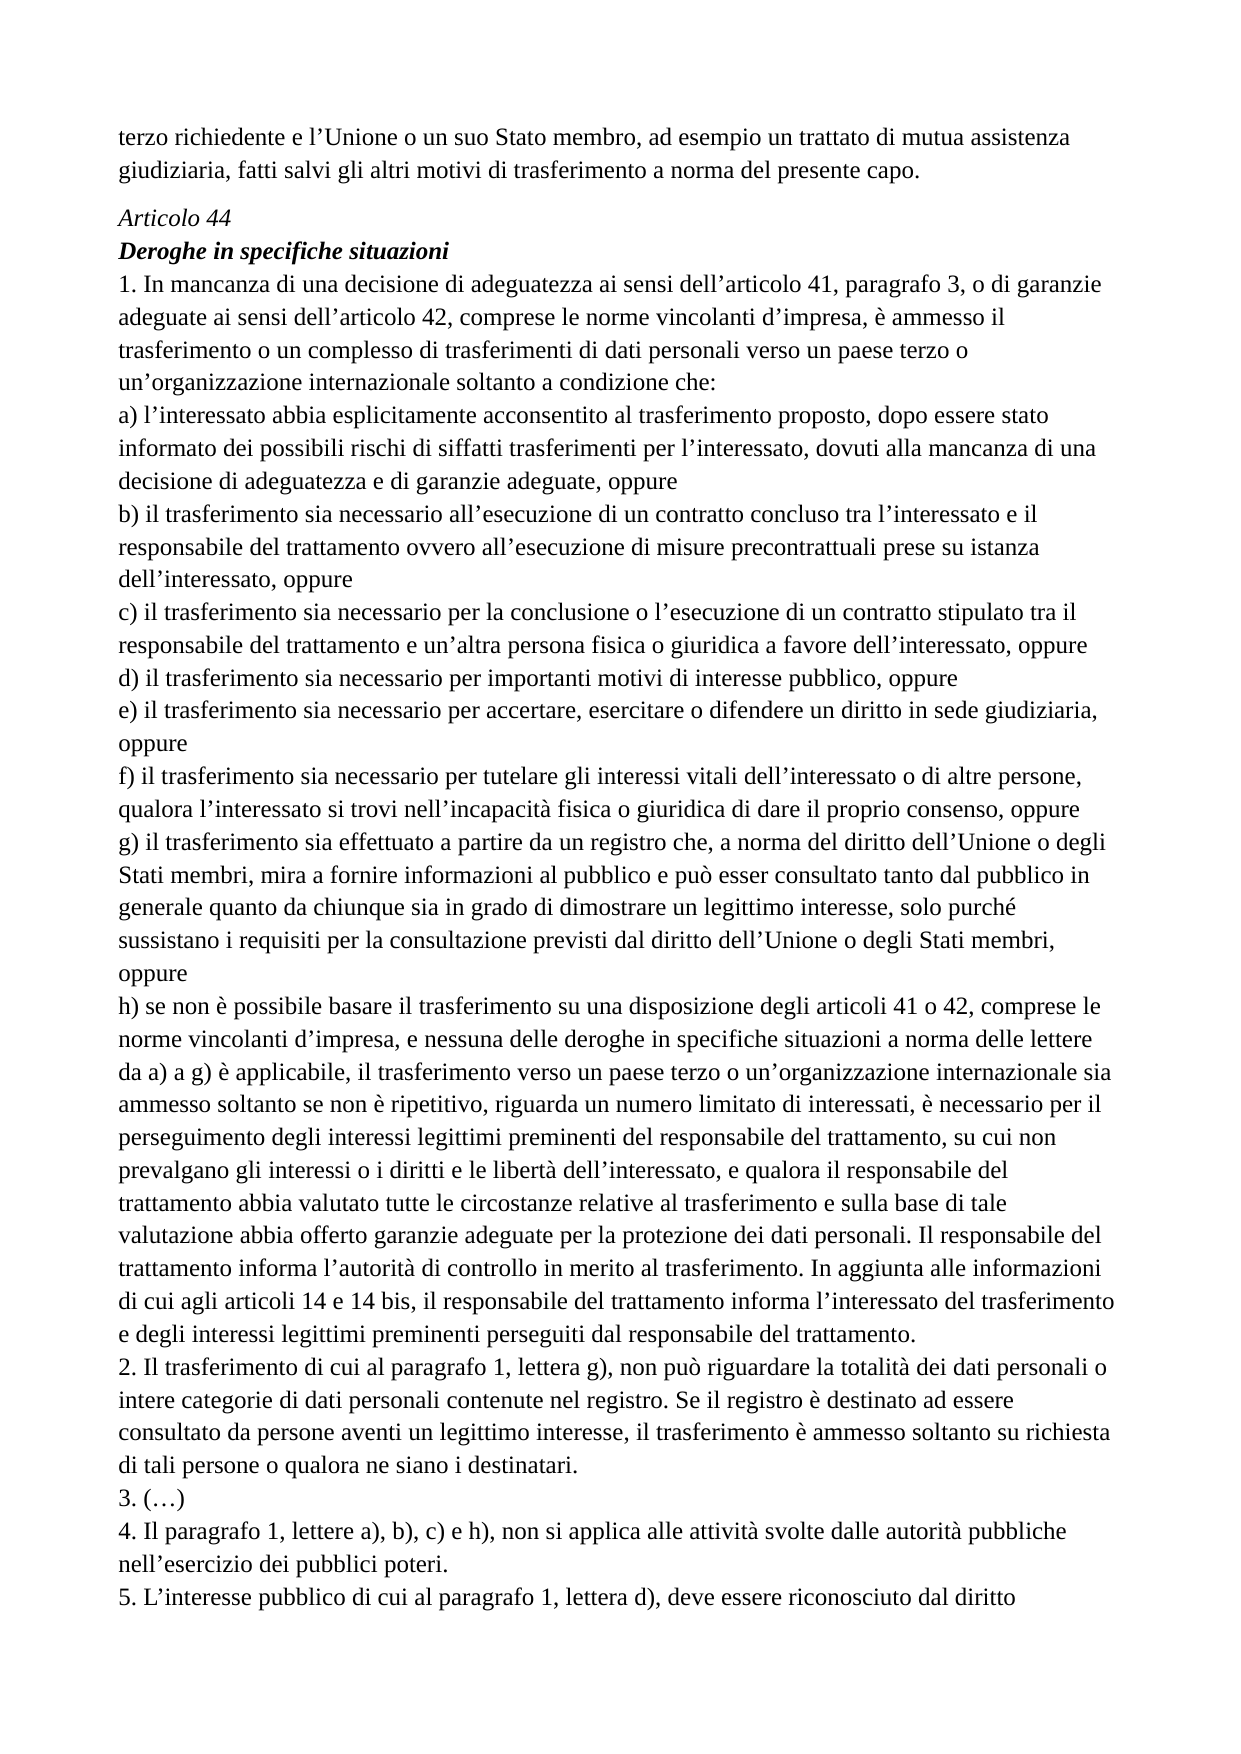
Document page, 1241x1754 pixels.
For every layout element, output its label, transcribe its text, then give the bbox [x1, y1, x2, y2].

text terzo richiedente e l’Unione o un suo Stato membro, ad esempio un trattato di mutua assistenza giudiziaria, fatti salvi gli altri motivi di trasferimento a norma del presente capo. [118, 118, 1122, 184]
text 1. In mancanza di una decisione di adeguatezza ai sensi dell’articolo 41, paragrafo 3, o di garanzie adeguate ai sensi dell’articolo 42, comprese le norme vincolanti d’impresa, è ammesso il trasferimento o un complesso di trasferimenti di dati personali verso un paese terzo o un’organizzazione internazionale soltanto a condizione che: a) l’interessato abbia esplicitamente acconsentito al trasferimento proposto, dopo essere stato informato dei possibili rischi di siffatti trasferimenti per l’interessato, dovuti alla mancanza di una decisione di adeguatezza e di garanzie adeguate, oppure b) il trasferimento sia necessario all’esecuzione di un contratto concluso tra l’interessato e il responsabile del trattamento ovvero all’esecuzione di misure precontrattuali prese su istanza dell’interessato, oppure c) il trasferimento sia necessario per la conclusione o l’esecuzione di un contratto stipulato tra il responsabile del trattamento e un’altra persona fisica o giuridica a favore dell’interessato, oppure d) il trasferimento sia necessario per importanti motivi di interesse pubblico, oppure e) il trasferimento sia necessario per accertare, esercitare o difendere un diritto in sede giudiziaria, oppure f) il trasferimento sia necessario per tutelare gli interessi vitali dell’interessato o di altre persone, qualora l’interessato si trovi nell’incapacità fisica o giuridica di dare il proprio consenso, oppure g) il trasferimento sia effettuato a partire da un registro che, a norma del diritto dell’Unione o degli Stati membri, mira a fornire informazioni al pubblico e può esser consultato tanto dal pubblico in generale quanto da chiunque sia in grado di dimostrare un legittimo interesse, solo purché sussistano i requisiti per la consultazione previsti dal diritto dell’Unione o degli Stati membri, oppure h) se non è possibile basare il trasferimento su una disposizione degli articoli 41 o 42, comprese le norme vincolanti d’impresa, e nessuna delle deroghe in specifiche situazioni a norma delle lettere da a) a g) è applicabile, il trasferimento verso un paese terzo o un’organizzazione internazionale sia ammesso soltanto se non è ripetitivo, riguarda un numero limitato di interessati, è necessario per il perseguimento degli interessi legittimi preminenti del responsabile del trattamento, su cui non prevalgano gli interessi o i diritti e le libertà dell’interessato, e qualora il responsabile del trattamento abbia valutato tutte le circostanze relative al trasferimento e sulla base di tale valutazione abbia offerto garanzie adeguate per la protezione dei dati personali. Il responsabile del trattamento informa l’autorità di controllo in merito al trasferimento. In aggiunta alle informazioni di cui agli articoli 14 e 14 bis, il responsabile del trattamento informa l’interessato del trasferimento e degli interessi legittimi preminenti perseguiti dal responsabile del trattamento. 2. Il trasferimento di cui al paragrafo 1, lettera g), non può riguardare la totalità dei dati personali o intere categorie di dati personali contenute nel registro. Se il registro è destinato ad essere consultato da persone aventi un legittimo interesse, il trasferimento è ammesso soltanto su richiesta di tali persone o qualora ne siano i destinatari. 3. (…) 4. Il paragrafo 1, lettere a), b), c) e h), non si applica alle attività svolte dalle autorità pubbliche nell’esercizio dei pubblici poteri. 5. L’interesse pubblico di cui al paragrafo 1, lettera d), deve essere riconosciuto dal diritto [118, 265, 1122, 1610]
text Articolo 44 [118, 199, 1122, 232]
text Deroghe in specifiche situazioni [118, 232, 1122, 265]
